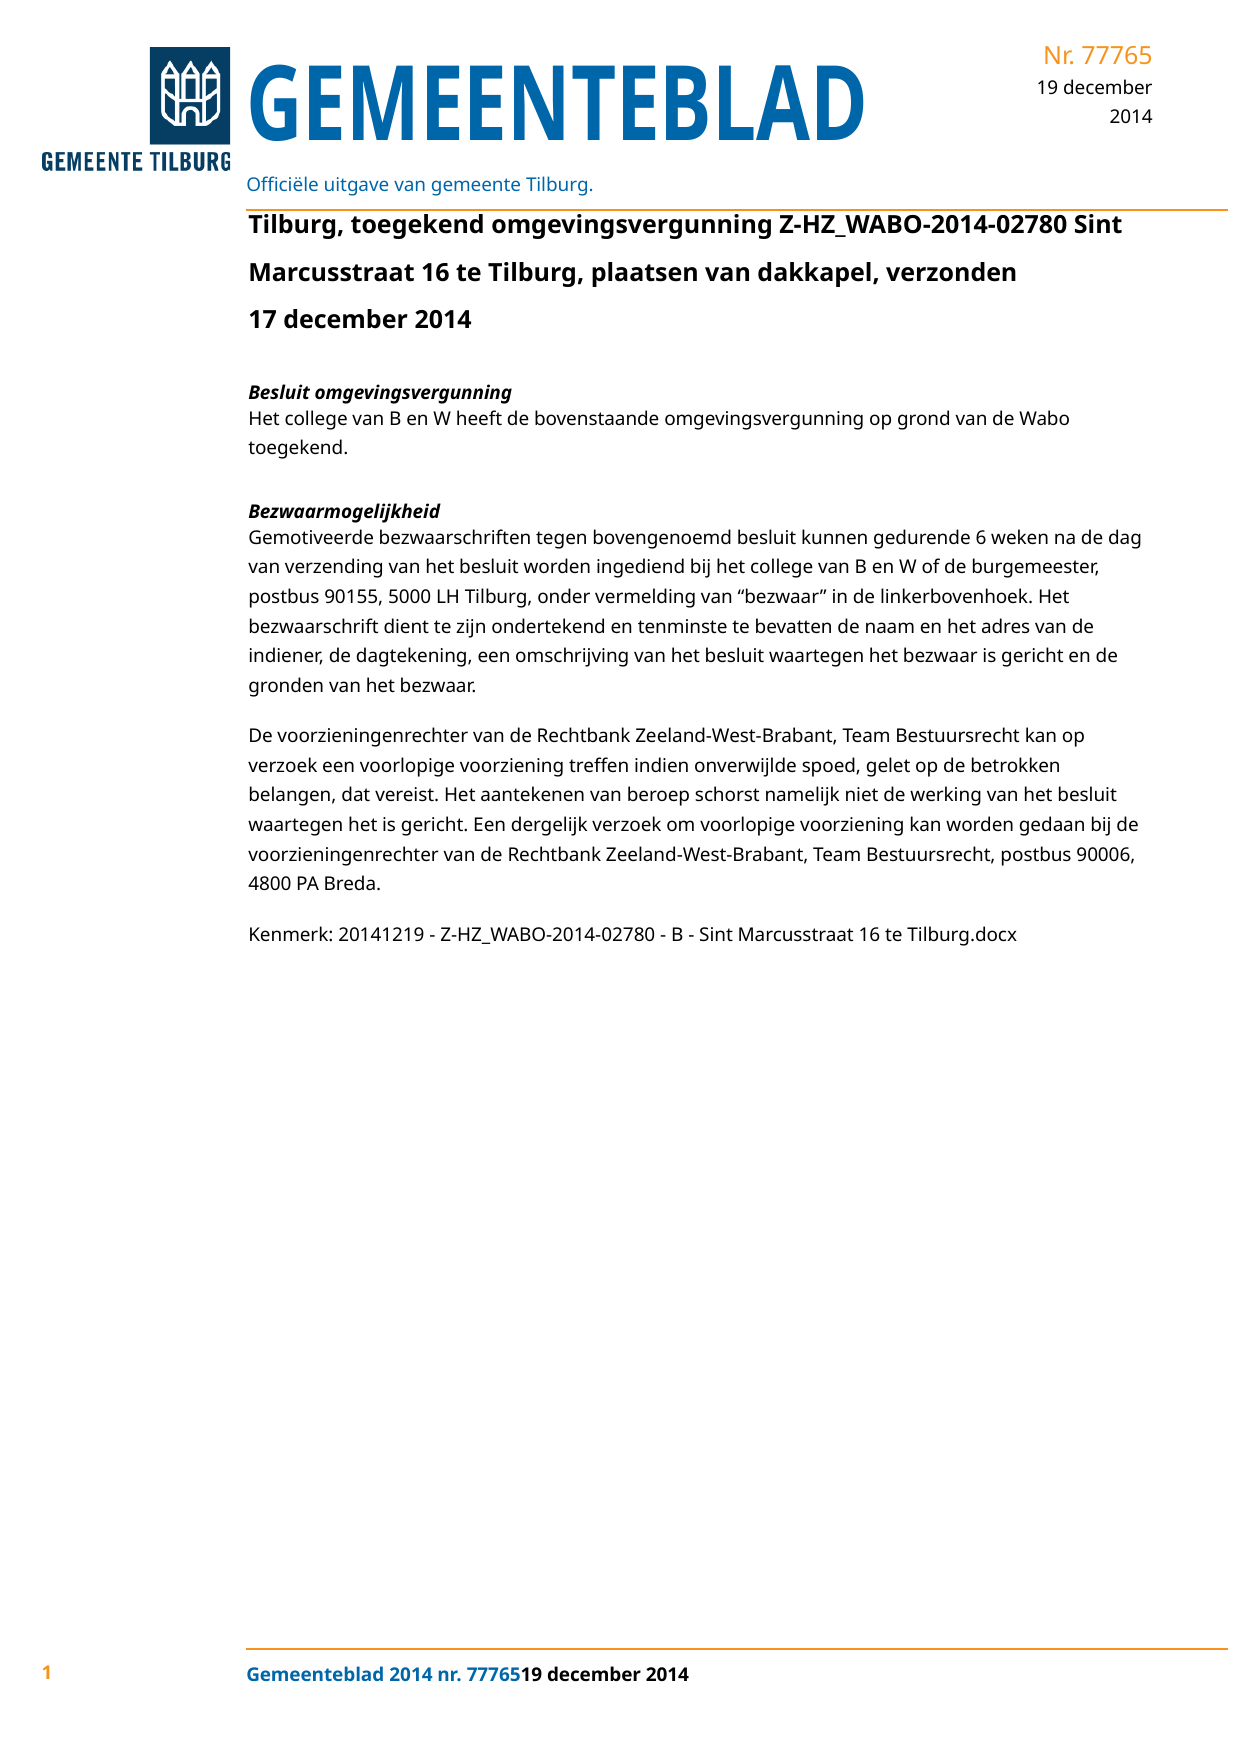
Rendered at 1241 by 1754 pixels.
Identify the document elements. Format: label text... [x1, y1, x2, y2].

text Het college van B en W heeft de bovenstaande omgevingsvergunning op grond van de Wabo toegekend. [248, 405, 1152, 460]
picture [41, 47, 231, 172]
text De voorzieningenrechter van de Rechtbank Zeeland-West-Brabant, Team Bestuursrecht kan op verzoek een voorlopige voorziening treffen indien onverwijlde spoed, gelet op de betrokken belangen, dat vereist. Het aantekenen van beroep schorst namelijk niet de werking van het besluit waartegen het is gericht. Een dergelijk verzoek om voorlopige voorziening kan worden gedaan bij de voorzieningenrechter van de Rechtbank Zeeland-West-Brabant, Team Bestuursrecht, postbus 90006, 4800 PA Breda. [248, 722, 1152, 896]
text Besluit omgevingsvergunning [248, 379, 1152, 405]
text Tilburg, toegekend omgevingsvergunning Z-HZ_WABO-2014-02780 Sint Marcusstraat 16 te Tilburg, plaatsen van dakkapel, verzonden 17 december 2014 [248, 211, 1152, 336]
text Bezwaarmogelijkheid [248, 498, 1152, 524]
text Kenmerk: 20141219 - Z-HZ_WABO-2014-02780 - B - Sint Marcusstraat 16 te Tilburg.docx [248, 921, 1152, 946]
text Gemotiveerde bezwaarschriften tegen bovengenoemd besluit kunnen gedurende 6 weken na de dag van verzending van het besluit worden ingediend bij het college van B en W of de burgemeester, postbus 90155, 5000 LH Tilburg, onder vermelding van “bezwaar” in de linkerbovenhoek. Het bezwaarschrift dient te zijn ondertekend en tenminste te bevatten de naam en het adres van de indiener, de dagtekening, een omschrijving van het besluit waartegen het bezwaar is gericht en de gronden van het bezwaar. [248, 524, 1152, 698]
